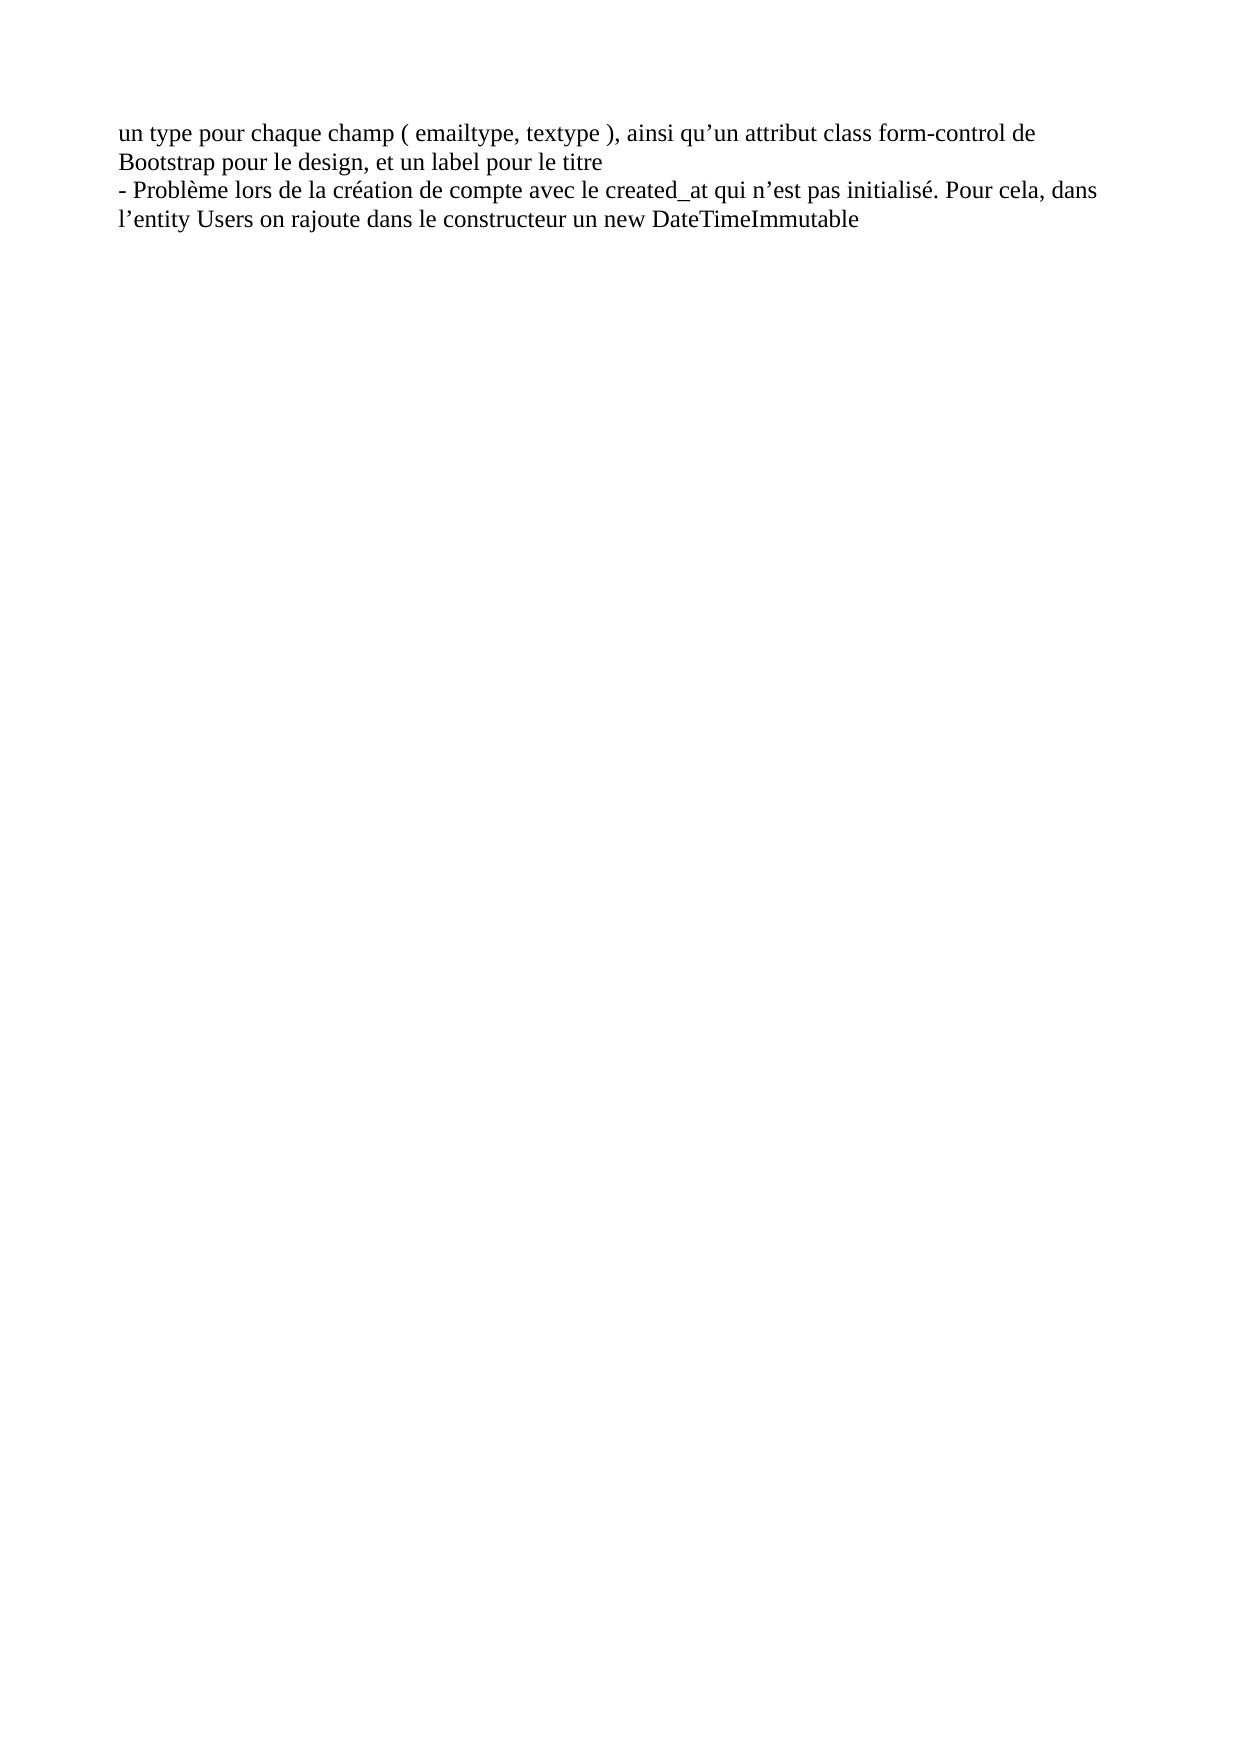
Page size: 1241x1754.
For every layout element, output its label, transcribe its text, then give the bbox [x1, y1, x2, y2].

text - Problème lors de la création de compte avec le created_at qui n’est pas initialisé. Pour cela, dans l’entity Users on rajoute dans le constructeur un new DateTimeImmutable [118, 176, 1122, 233]
text un type pour chaque champ ( emailtype, textype ), ainsi qu’un attribut class form-control de Bootstrap pour le design, et un label pour le titre [118, 118, 1122, 176]
